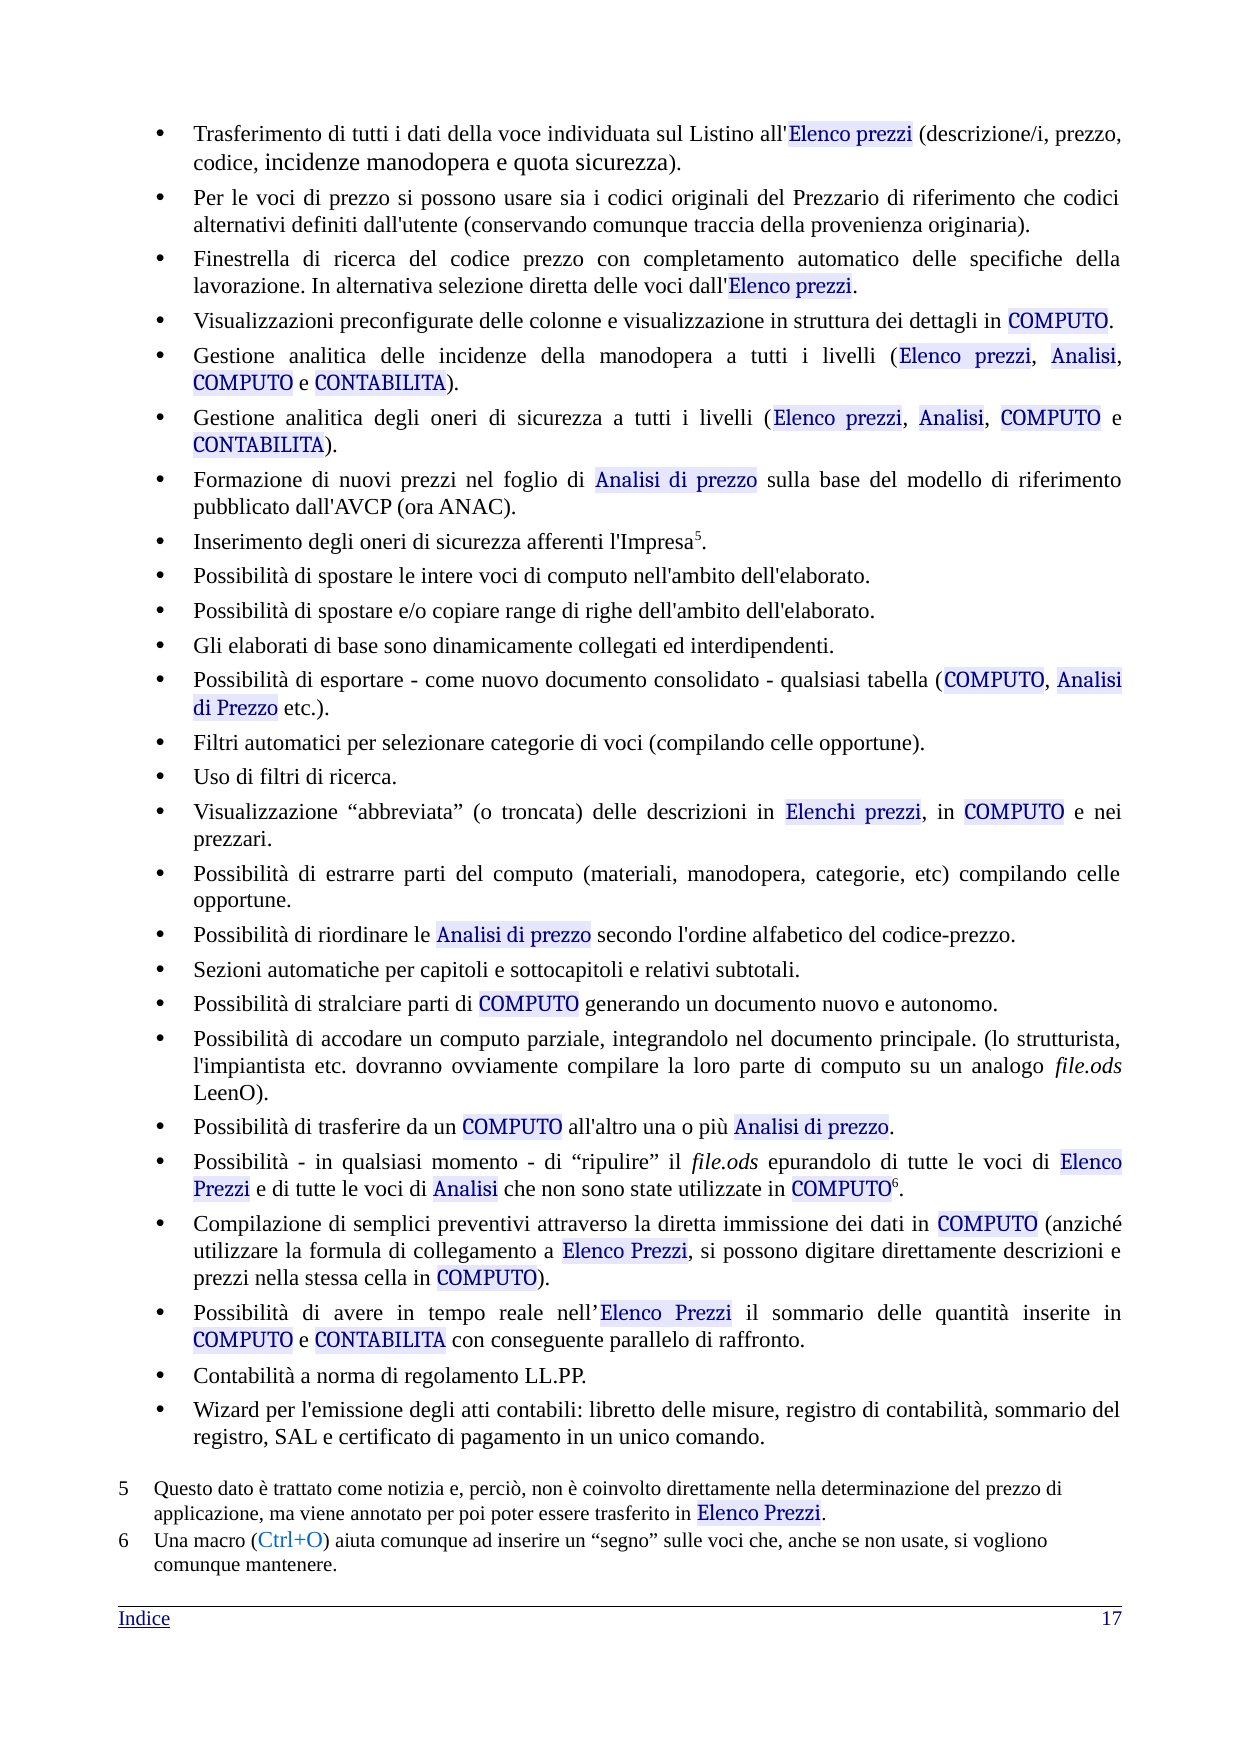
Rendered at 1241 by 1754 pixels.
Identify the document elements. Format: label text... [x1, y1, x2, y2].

list Inserimento degli oneri di sicurezza afferenti l'Impresa. [156, 526, 1122, 554]
list Possibilità di stralciare parti di COMPUTO generando un documento nuovo e autonomo. [156, 988, 1122, 1017]
list Possibilità di spostare e/o copiare range di righe dell'ambito dell'elaborato. [156, 595, 1122, 624]
list Possibilità - in qualsiasi momento - di “ripulire” il file.ods epurandolo di tutte le voci di Elenco Prezzi e di tutte le voci di Analisi che non sono state utilizzate in COMPUTO. [156, 1146, 1122, 1202]
list Gestione analitica degli oneri di sicurezza a tutti i livelli (Elenco prezzi, Analisi, COMPUTO e CONTABILITA). [156, 402, 1122, 458]
list Gestione analitica delle incidenze della manodopera a tutti i livelli (Elenco prezzi, Analisi, COMPUTO e CONTABILITA). [156, 340, 1122, 396]
list Gli elaborati di base sono dinamicamente collegati ed interdipendenti. [156, 630, 1122, 658]
list Sezioni automatiche per capitoli e sottocapitoli e relativi subtotali. [156, 954, 1122, 982]
list Questo dato è trattato come notizia e, perciò, non è coinvolto direttamente nella determinazione del prezzo di applicazione, ma viene annotato per poi poter essere trasferito in Elenco Prezzi. [118, 1475, 1122, 1526]
list Possibilità di estrarre parti del computo (materiali, manodopera, categorie, etc) compilando celle opportune. [156, 857, 1122, 913]
list Compilazione di semplici preventivi attraverso la diretta immissione dei dati in COMPUTO (anziché utilizzare la formula di collegamento a Elenco Prezzi, si possono digitare direttamente descrizioni e prezzi nella stessa cella in COMPUTO). [156, 1208, 1122, 1291]
list Possibilità di spostare le intere voci di computo nell'ambito dell'elaborato. [156, 560, 1122, 589]
list Visualizzazione “abbreviata” (o troncata) delle descrizioni in Elenchi prezzi, in COMPUTO e nei prezzari. [156, 796, 1122, 852]
list Possibilità di riordinare le Analisi di prezzo secondo l'ordine alfabetico del codice-prezzo. [156, 918, 1122, 948]
list Possibilità di accodare un computo parziale, integrandolo nel documento principale. (lo strutturista, l'impiantista etc. dovranno ovviamente compilare la loro parte di computo su un analogo file.ods LeenO). [156, 1023, 1122, 1105]
list Uso di filtri di ricerca. [156, 761, 1122, 790]
list Contabilità a norma di regolamento LL.PP. [156, 1359, 1122, 1388]
list Possibilità di trasferire da un COMPUTO all'altro una o più Analisi di prezzo. [156, 1111, 1122, 1140]
list Trasferimento di tutti i dati della voce individuata sul Listino all'Elenco prezzi (descrizione/i, prezzo, codice, incidenze manodopera e quota sicurezza). [156, 118, 1122, 176]
list Visualizzazioni preconfigurate delle colonne e visualizzazione in struttura dei dettagli in COMPUTO. [156, 305, 1122, 334]
list Possibilità di avere in tempo reale nell’Elenco Prezzi il sommario delle quantità inserite in COMPUTO e CONTABILITA con conseguente parallelo di raffronto. [156, 1297, 1122, 1354]
list Per le voci di prezzo si possono usare sia i codici originali del Prezzario di riferimento che codici alternativi definiti dall'utente (conservando comunque traccia della provenienza originaria). [156, 182, 1122, 237]
list Filtri automatici per selezionare categorie di voci (compilando celle opportune). [156, 727, 1122, 755]
list Possibilità di esportare - come nuovo documento consolidato - qualsiasi tabella (COMPUTO, Analisi di Prezzo etc.). [156, 664, 1122, 721]
list Wizard per l'emissione degli atti contabili: libretto delle misure, registro di contabilità, sommario del registro, SAL e certificato di pagamento in un unico comando. [156, 1394, 1122, 1449]
list Finestrella di ricerca del codice prezzo con completamento automatico delle specifiche della lavorazione. In alternativa selezione diretta delle voci dall'Elenco prezzi. [156, 243, 1122, 299]
list Formazione di nuovi prezzi nel foglio di Analisi di prezzo sulla base del modello di riferimento pubblicato dall'AVCP (ora ANAC). [156, 464, 1122, 520]
list Una macro (Ctrl+O) aiuta comunque ad inserire un “segno” sulle voci che, anche se non usate, si vogliono comunque mantenere. [118, 1526, 1122, 1576]
